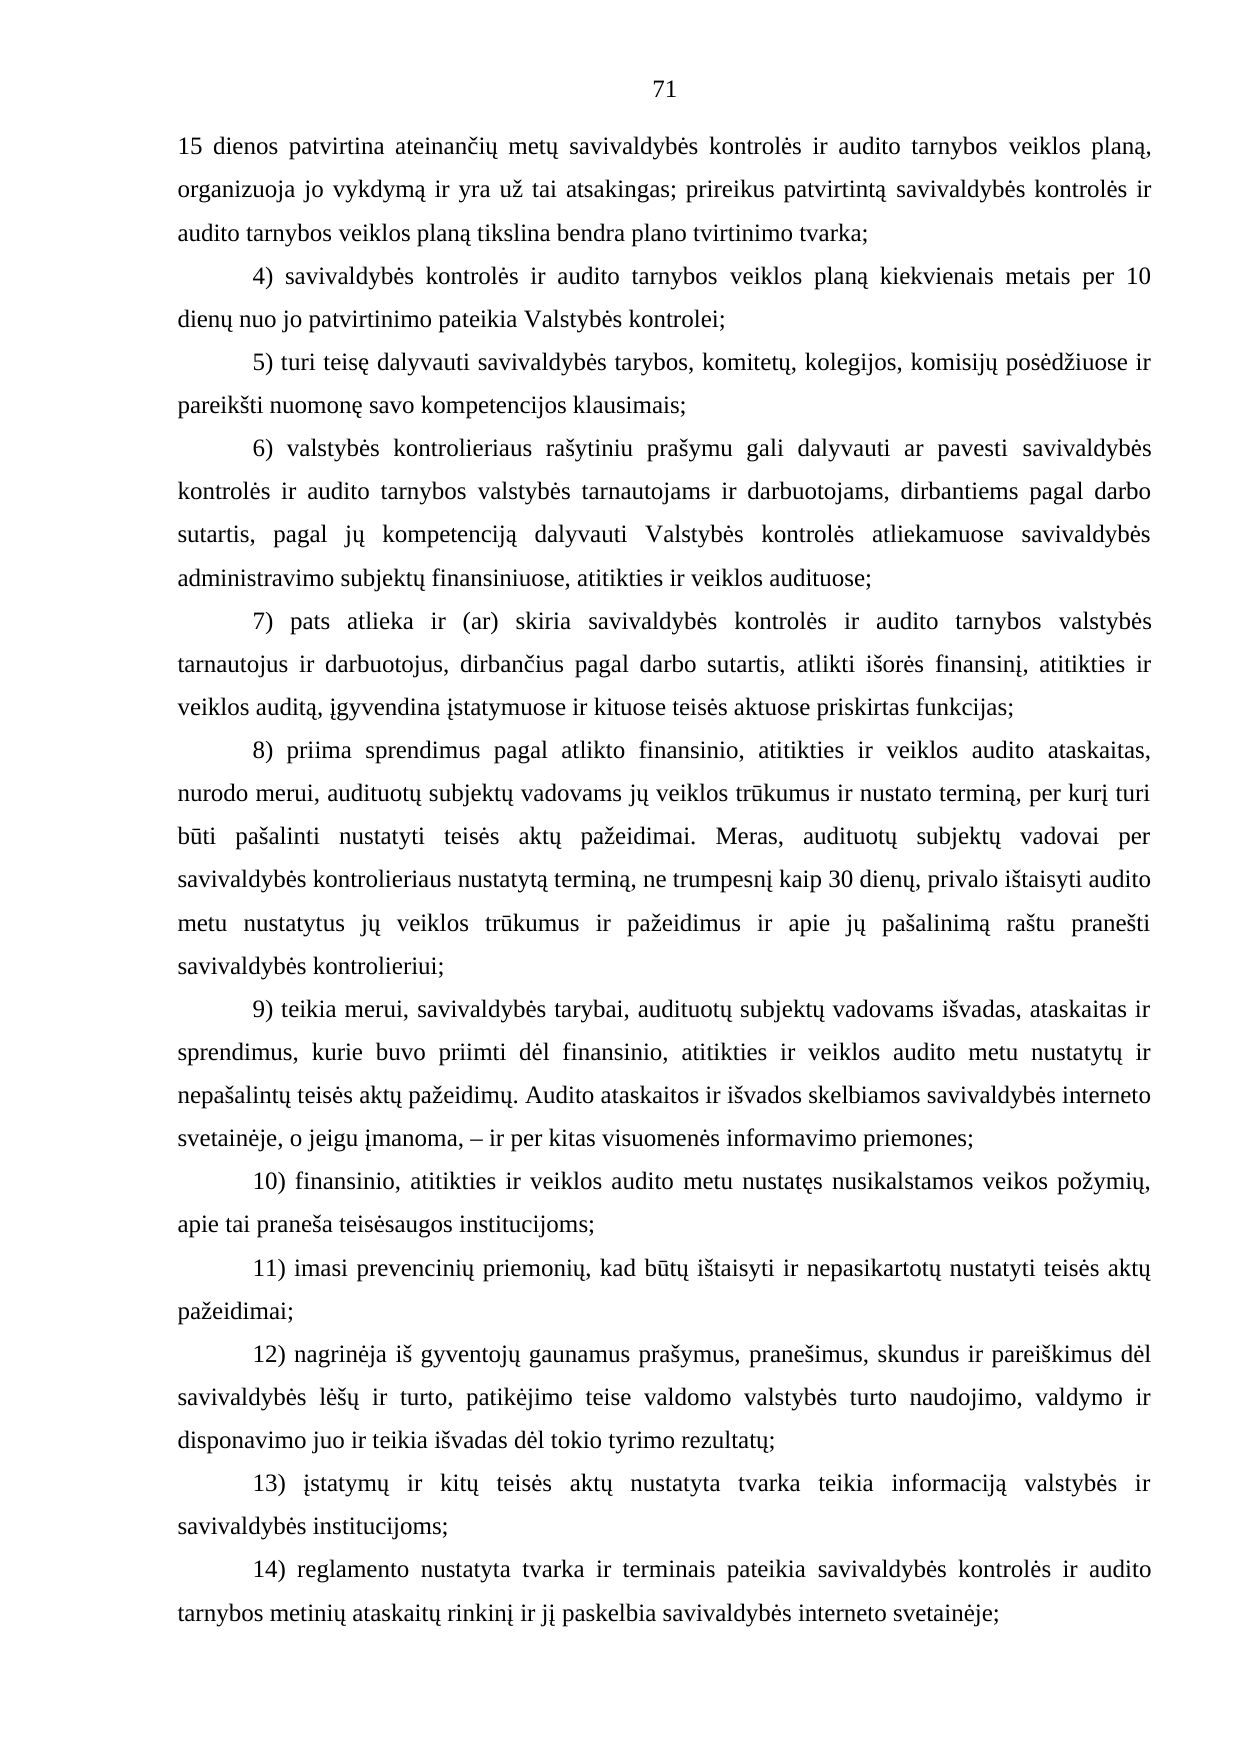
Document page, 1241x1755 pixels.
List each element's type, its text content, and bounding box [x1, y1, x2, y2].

text 15 dienos patvirtina ateinančių metų savivaldybės kontrolės ir audito tarnybos veiklos planą, organizuoja jo vykdymą ir yra už tai atsakingas; prireikus patvirtintą savivaldybės kontrolės ir audito tarnybos veiklos planą tikslina bendra plano tvirtinimo tvarka; [177, 131, 1152, 246]
text 4) savivaldybės kontrolės ir audito tarnybos veiklos planą kiekvienais metais per 10 dienų nuo jo patvirtinimo pateikia Valstybės kontrolei; [177, 261, 1152, 333]
text 9) teikia merui, savivaldybės tarybai, audituotų subjektų vadovams išvadas, ataskaitas ir sprendimus, kurie buvo priimti dėl finansinio, atitikties ir veiklos audito metu nustatytų ir nepašalintų teisės aktų pažeidimų. Audito ataskaitos ir išvados skelbiamos savivaldybės interneto svetainėje, o jeigu įmanoma, – ir per kitas visuomenės informavimo priemones; [177, 994, 1152, 1152]
text 10) finansinio, atitikties ir veiklos audito metu nustatęs nusikalstamos veikos požymių, apie tai praneša teisėsaugos institucijoms; [177, 1166, 1152, 1238]
text 8) priima sprendimus pagal atlikto finansinio, atitikties ir veiklos audito ataskaitas, nurodo merui, audituotų subjektų vadovams jų veiklos trūkumus ir nustato terminą, per kurį turi būti pašalinti nustatyti teisės aktų pažeidimai. Meras, audituotų subjektų vadovai per savivaldybės kontrolieriaus nustatytą terminą, ne trumpesnį kaip 30 dienų, privalo ištaisyti audito metu nustatytus jų veiklos trūkumus ir pažeidimus ir apie jų pašalinimą raštu pranešti savivaldybės kontrolieriui; [177, 735, 1152, 979]
text 14) reglamento nustatyta tvarka ir terminais pateikia savivaldybės kontrolės ir audito tarnybos metinių ataskaitų rinkinį ir jį paskelbia savivaldybės interneto svetainėje; [177, 1554, 1152, 1626]
text 11) imasi prevencinių priemonių, kad būtų ištaisyti ir nepasikartotų nustatyti teisės aktų pažeidimai; [177, 1253, 1152, 1324]
text 12) nagrinėja iš gyventojų gaunamus prašymus, pranešimus, skundus ir pareiškimus dėl savivaldybės lėšų ir turto, patikėjimo teise valdomo valstybės turto naudojimo, valdymo ir disponavimo juo ir teikia išvadas dėl tokio tyrimo rezultatų; [177, 1339, 1152, 1454]
text 6) valstybės kontrolieriaus rašytiniu prašymu gali dalyvauti ar pavesti savivaldybės kontrolės ir audito tarnybos valstybės tarnautojams ir darbuotojams, dirbantiems pagal darbo sutartis, pagal jų kompetenciją dalyvauti Valstybės kontrolės atliekamuose savivaldybės administravimo subjektų finansiniuose, atitikties ir veiklos audituose; [177, 433, 1152, 591]
text 13) įstatymų ir kitų teisės aktų nustatyta tvarka teikia informaciją valstybės ir savivaldybės institucijoms; [177, 1468, 1152, 1540]
text 5) turi teisę dalyvauti savivaldybės tarybos, komitetų, kolegijos, komisijų posėdžiuose ir pareikšti nuomonę savo kompetencijos klausimais; [177, 347, 1152, 419]
text 7) pats atlieka ir (ar) skiria savivaldybės kontrolės ir audito tarnybos valstybės tarnautojus ir darbuotojus, dirbančius pagal darbo sutartis, atlikti išorės finansinį, atitikties ir veiklos auditą, įgyvendina įstatymuose ir kituose teisės aktuose priskirtas funkcijas; [177, 606, 1152, 721]
